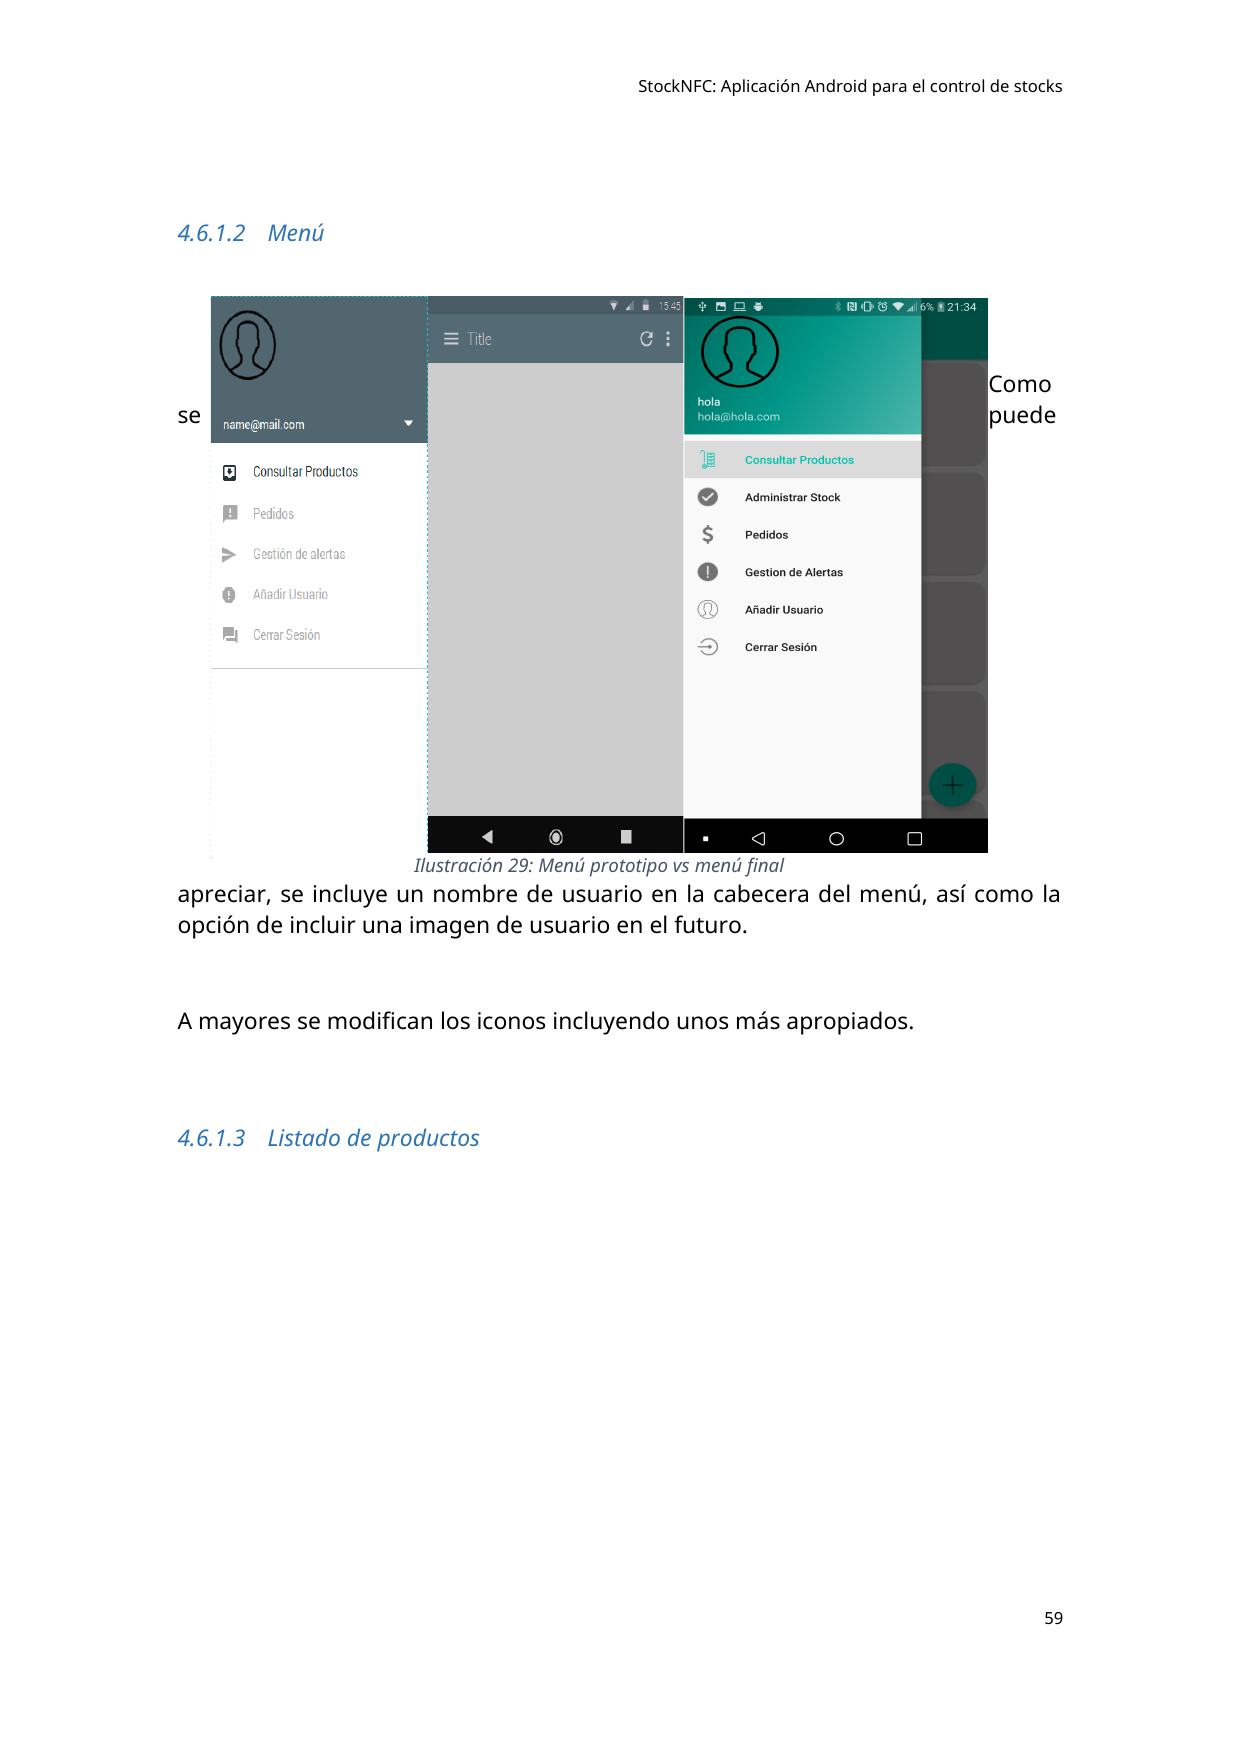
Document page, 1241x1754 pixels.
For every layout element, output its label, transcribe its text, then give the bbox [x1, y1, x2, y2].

subtitle Menú [177, 216, 1063, 248]
text A mayores se modifican los iconos incluyendo unos más apropiados. [177, 1005, 1063, 1036]
text Como se puede apreciar, se incluye un nombre de usuario en la cabecera del menú, así como la opción de incluir una imagen de usuario en el futuro. [177, 367, 1063, 941]
text Ilustración 29: Menú prototipo vs menú final [212, 853, 988, 878]
subtitle Listado de productos [177, 1122, 1063, 1153]
